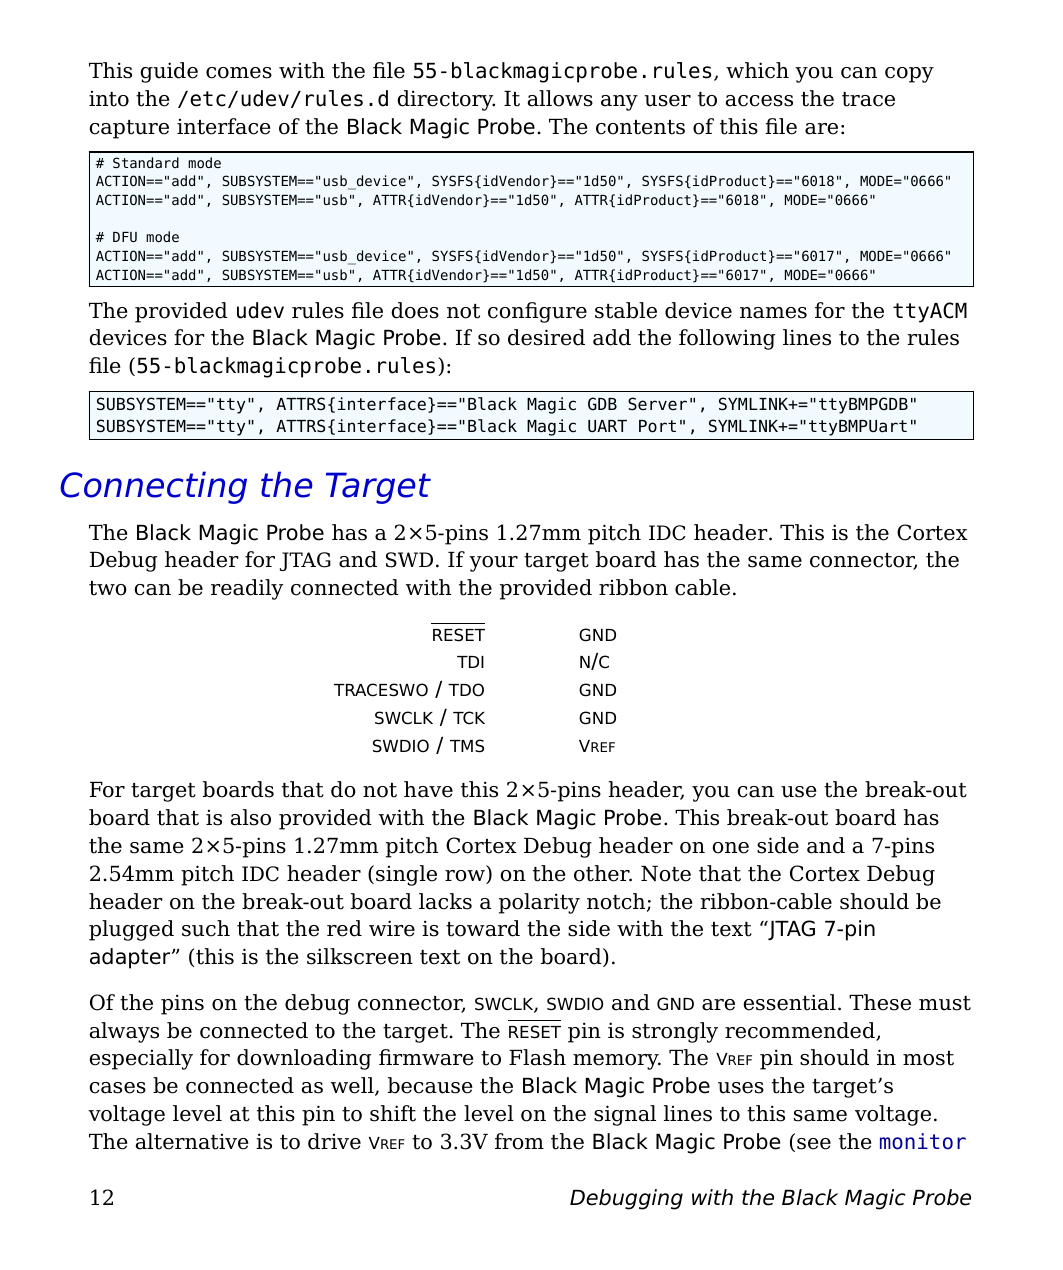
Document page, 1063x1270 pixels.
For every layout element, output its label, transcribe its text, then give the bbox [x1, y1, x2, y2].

text The provided udev rules file does not configure stable device names for the ttyACM devices for the Black Magic Probe. If so desired add the following lines to the rules file (55-blackmagicprobe.rules): [88, 299, 974, 378]
text This guide comes with the file 55-blackmagicprobe.rules, which you can copy into the /etc/udev/rules.d directory. It allows any user to access the trace capture interface of the Black Magic Probe. The contents of this file are: [88, 59, 974, 139]
text For target boards that do not have this 2×5-pins header, you can use the break-out board that is also provided with the Black Magic Probe. This break-out board has the same 2×5-pins 1.27mm pitch Cortex Debug header on one side and a 7-pins 2.54mm pitch IDC header (single row) on the other. Note that the Cortex Debug header on the break-out board lacks a polarity notch; the ribbon-cable should be plugged such that the red wire is toward the side with the text “JTAG 7-pin adapter” (this is the silkscreen text on the board). [88, 778, 974, 969]
text ACTION=="add", SUBSYSTEM=="usb", ATTR{idVendor}=="1d50", ATTR{idProduct}=="6018", MODE="0666" [90, 189, 973, 207]
text # Standard mode [90, 153, 973, 170]
text SUBSYSTEM=="tty", ATTRS{interface}=="Black Magic GDB Server", SYMLINK+="ttyBMPGDB" [90, 392, 973, 413]
text Of the pins on the debug connector, swclk, swdio and gnd are essential. These must always be connected to the target. The reset pin is strongly recommended, especially for downloading firmware to Flash memory. The vref pin should in most cases be connected as well, because the Black Magic Probe uses the target’s voltage level at this pin to shift the level on the signal lines to this same voltage. The alternative is to drive vref to 3.3V from the Black Magic Probe (see the monitor [88, 991, 974, 1154]
text ACTION=="add", SUBSYSTEM=="usb_device", SYSFS{idVendor}=="1d50", SYSFS{idProduct}=="6017", MODE="0666" [90, 244, 973, 263]
text ACTION=="add", SUBSYSTEM=="usb_device", SYSFS{idVendor}=="1d50", SYSFS{idProduct}=="6018", MODE="0666" [90, 170, 973, 189]
text The Black Magic Probe has a 2×5-pins 1.27mm pitch IDC header. This is the Cortex Debug header for JTAG and SWD. If your target board has the same connector, the two can be readily connected with the provided ribbon cable. [88, 521, 974, 600]
text SUBSYSTEM=="tty", ATTRS{interface}=="Black Magic UART Port", SYMLINK+="ttyBMPUart" [90, 413, 973, 439]
subtitle Connecting the Target [59, 467, 974, 506]
text reset gnd tdi n/c traceswo / tdo gnd swclk / tck gnd swdio / tms vref [88, 622, 974, 757]
text # DFU mode [90, 226, 973, 244]
text ACTION=="add", SUBSYSTEM=="usb", ATTR{idVendor}=="1d50", ATTR{idProduct}=="6017", MODE="0666" [90, 263, 973, 286]
